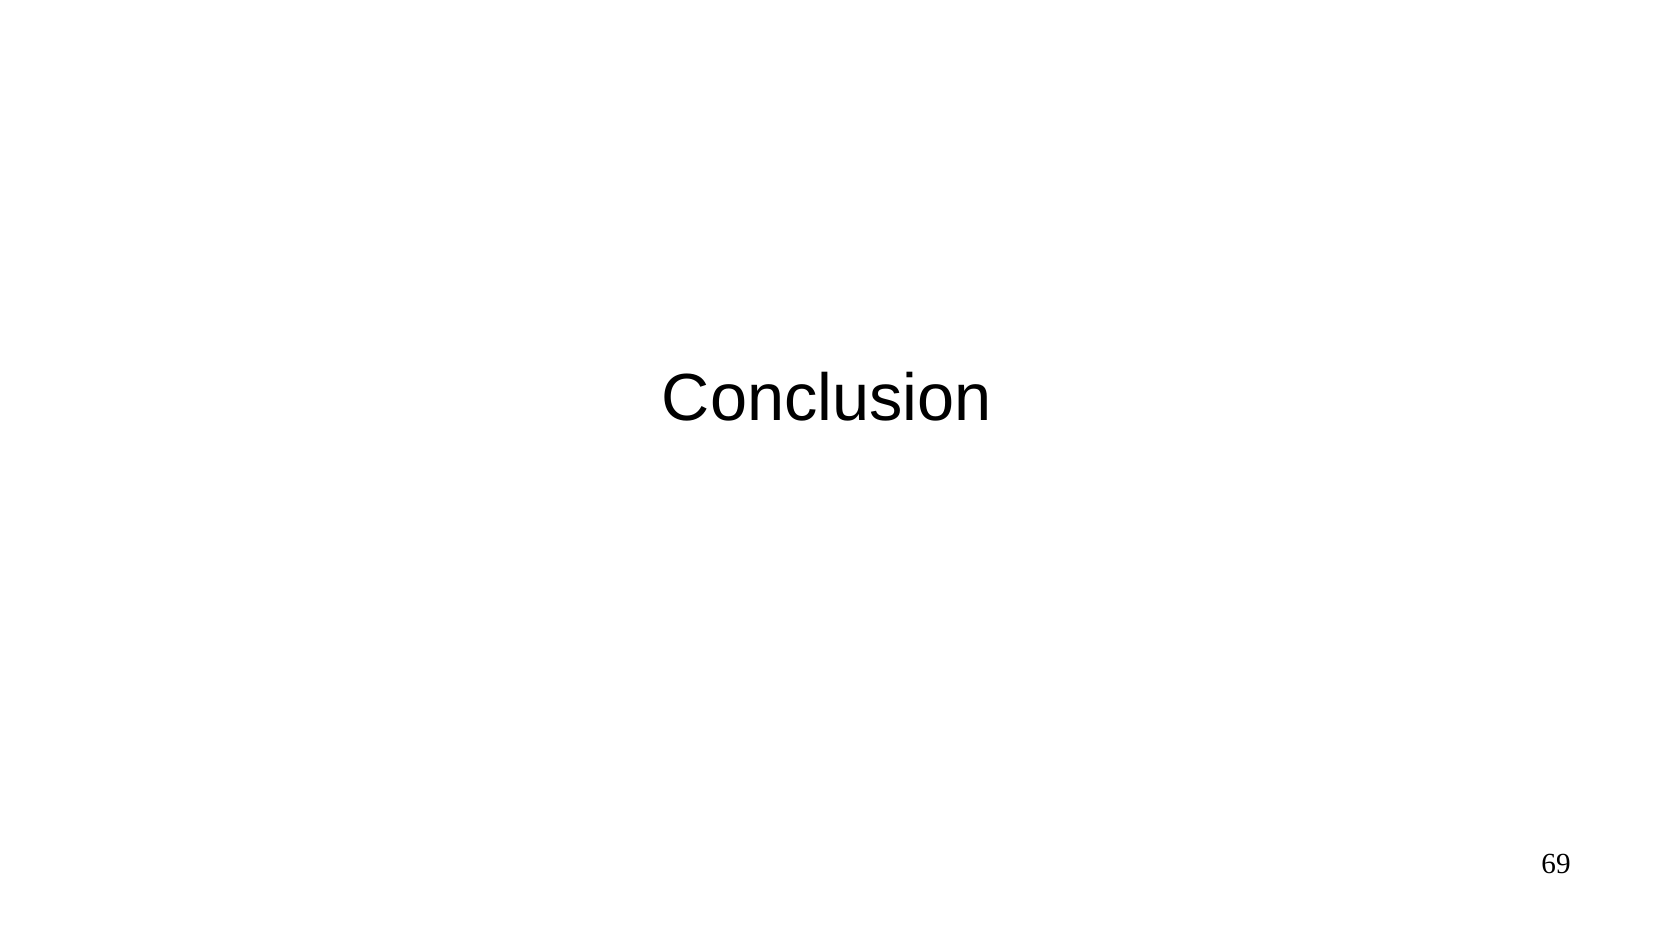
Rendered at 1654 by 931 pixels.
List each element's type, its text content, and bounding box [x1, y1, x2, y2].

subtitle Conclusion [82, 37, 1571, 757]
